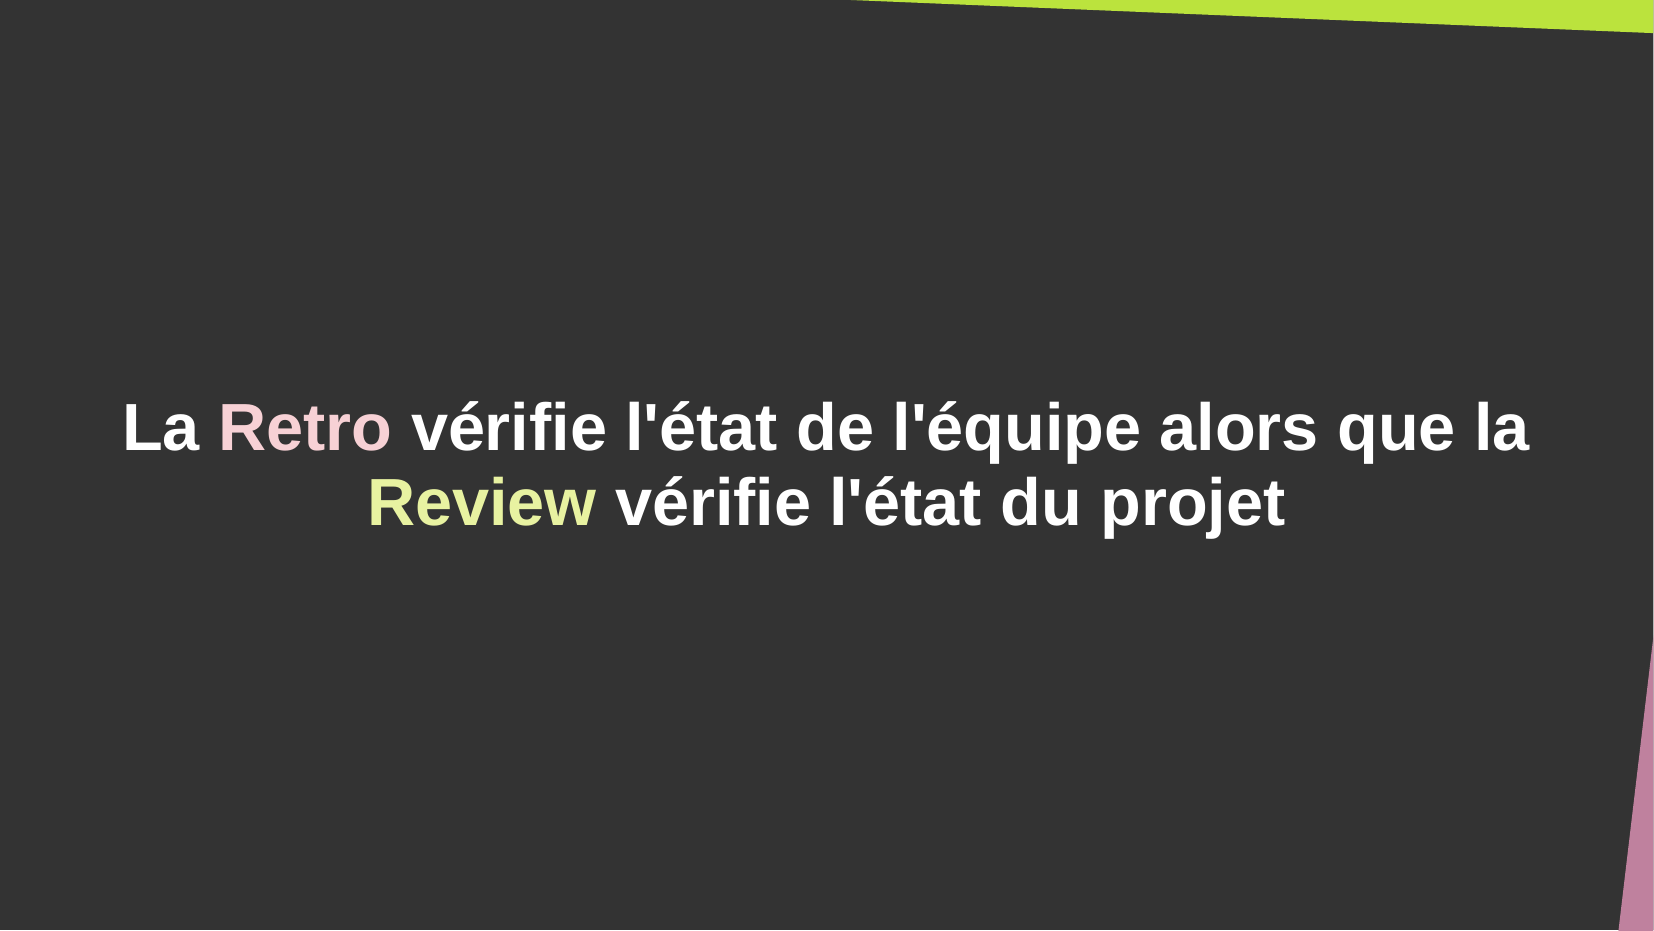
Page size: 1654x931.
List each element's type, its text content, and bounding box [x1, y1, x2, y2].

text_box [850, 0, 1654, 34]
title La Retro vérifie l'état de l'équipe alors que la Review vérifie l'état du projet [31, 390, 1622, 540]
text_box [1618, 631, 1654, 931]
